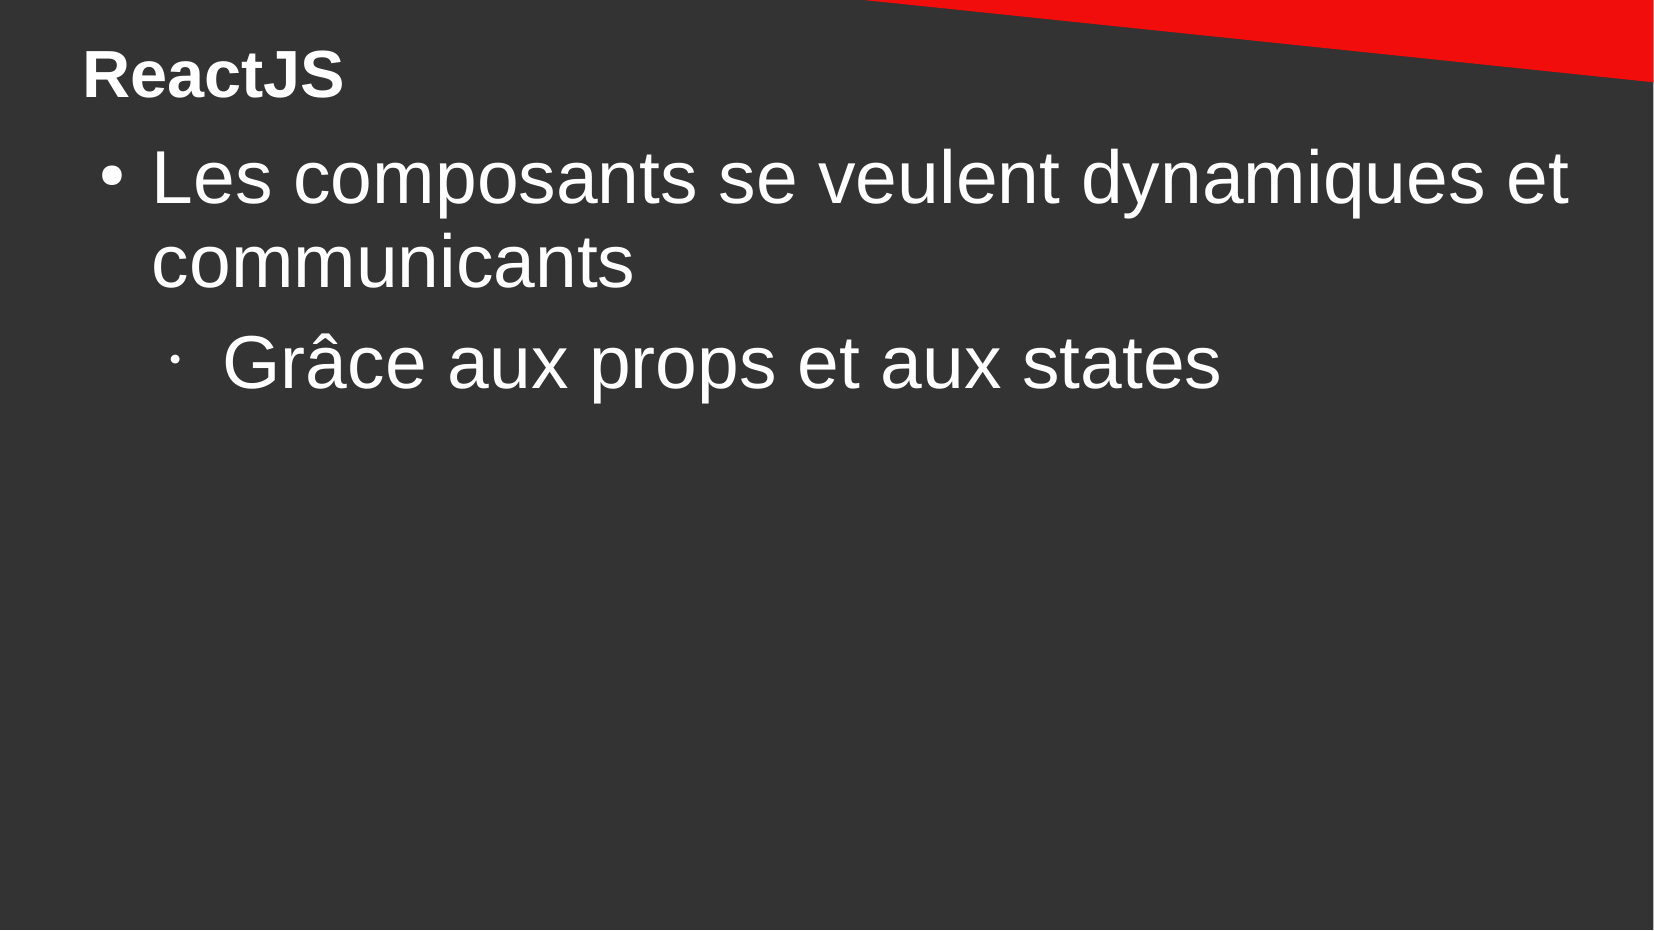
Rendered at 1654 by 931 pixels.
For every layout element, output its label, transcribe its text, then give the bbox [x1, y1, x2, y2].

text_box [863, 0, 1654, 83]
list Les composants se veulent dynamiques et communicants Grâce aux props et aux states [80, 135, 1620, 804]
title ReactJS [82, 37, 1571, 122]
